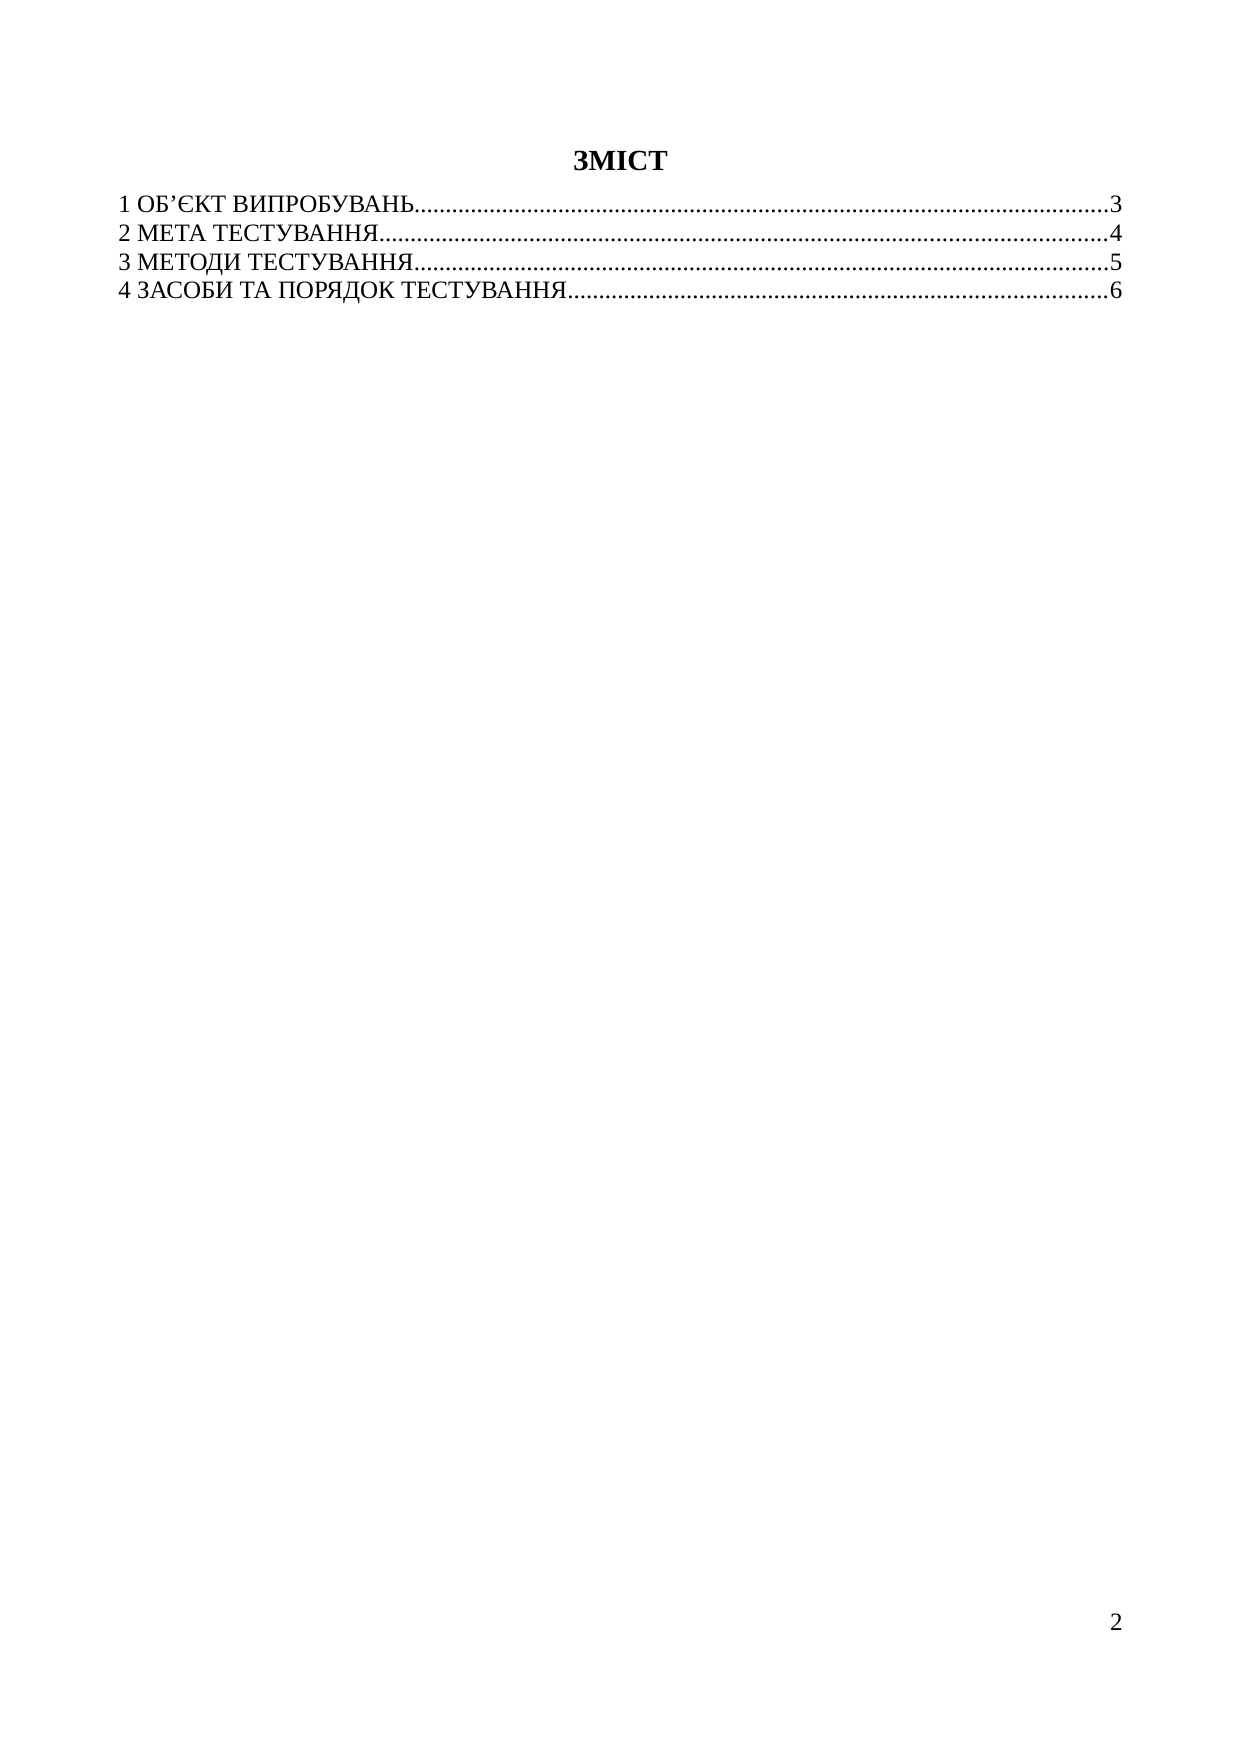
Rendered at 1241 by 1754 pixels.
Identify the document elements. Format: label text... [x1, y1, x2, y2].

text 3 МЕТОДИ ТЕСТУВАННЯ 5 [118, 247, 1122, 275]
text 2 МЕТА ТЕСТУВАННЯ 4 [118, 218, 1122, 247]
subtitle ЗМІСТ [118, 143, 1122, 177]
text 1 ОБ’ЄКТ ВИПРОБУВАНЬ 3 [118, 189, 1122, 218]
text 4 ЗАСОБИ ТА ПОРЯДОК ТЕСТУВАННЯ 6 [118, 275, 1122, 304]
